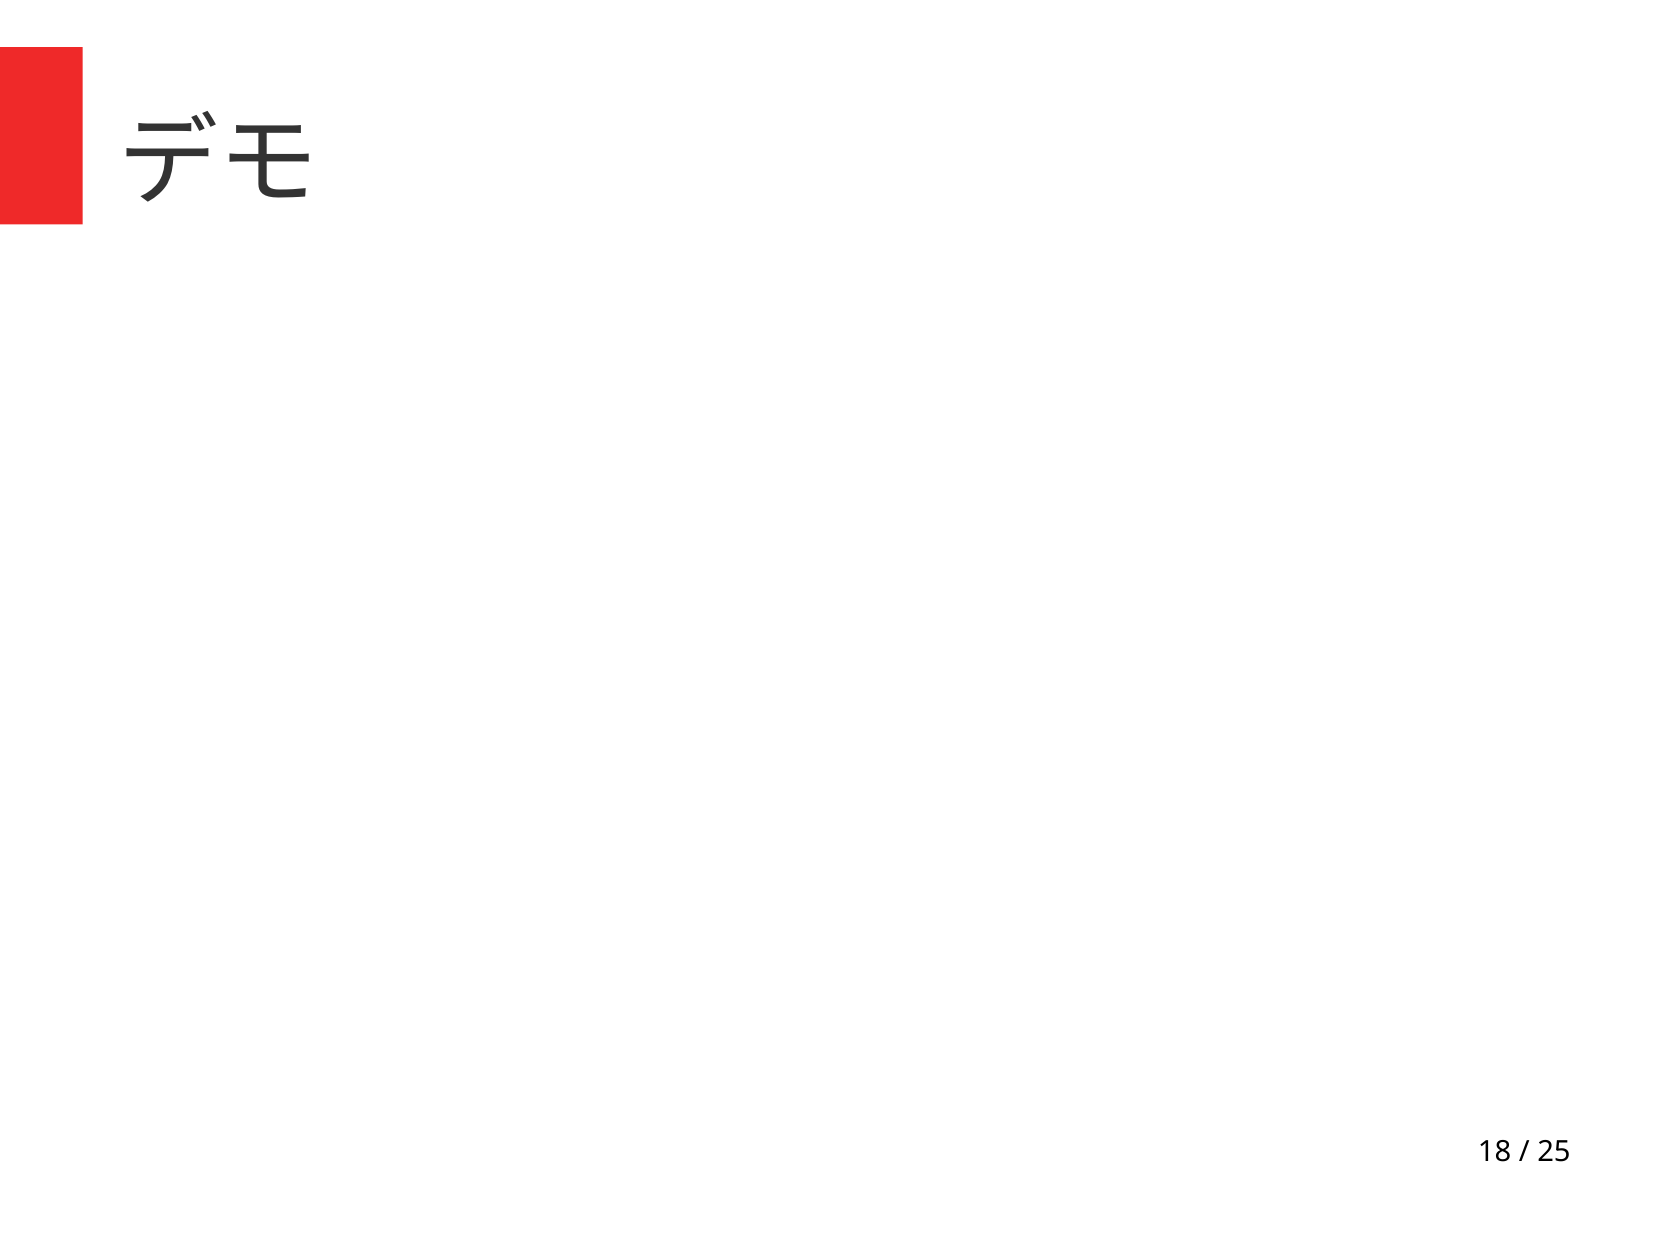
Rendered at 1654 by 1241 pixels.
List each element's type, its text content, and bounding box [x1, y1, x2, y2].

title デモ [118, 49, 1571, 257]
